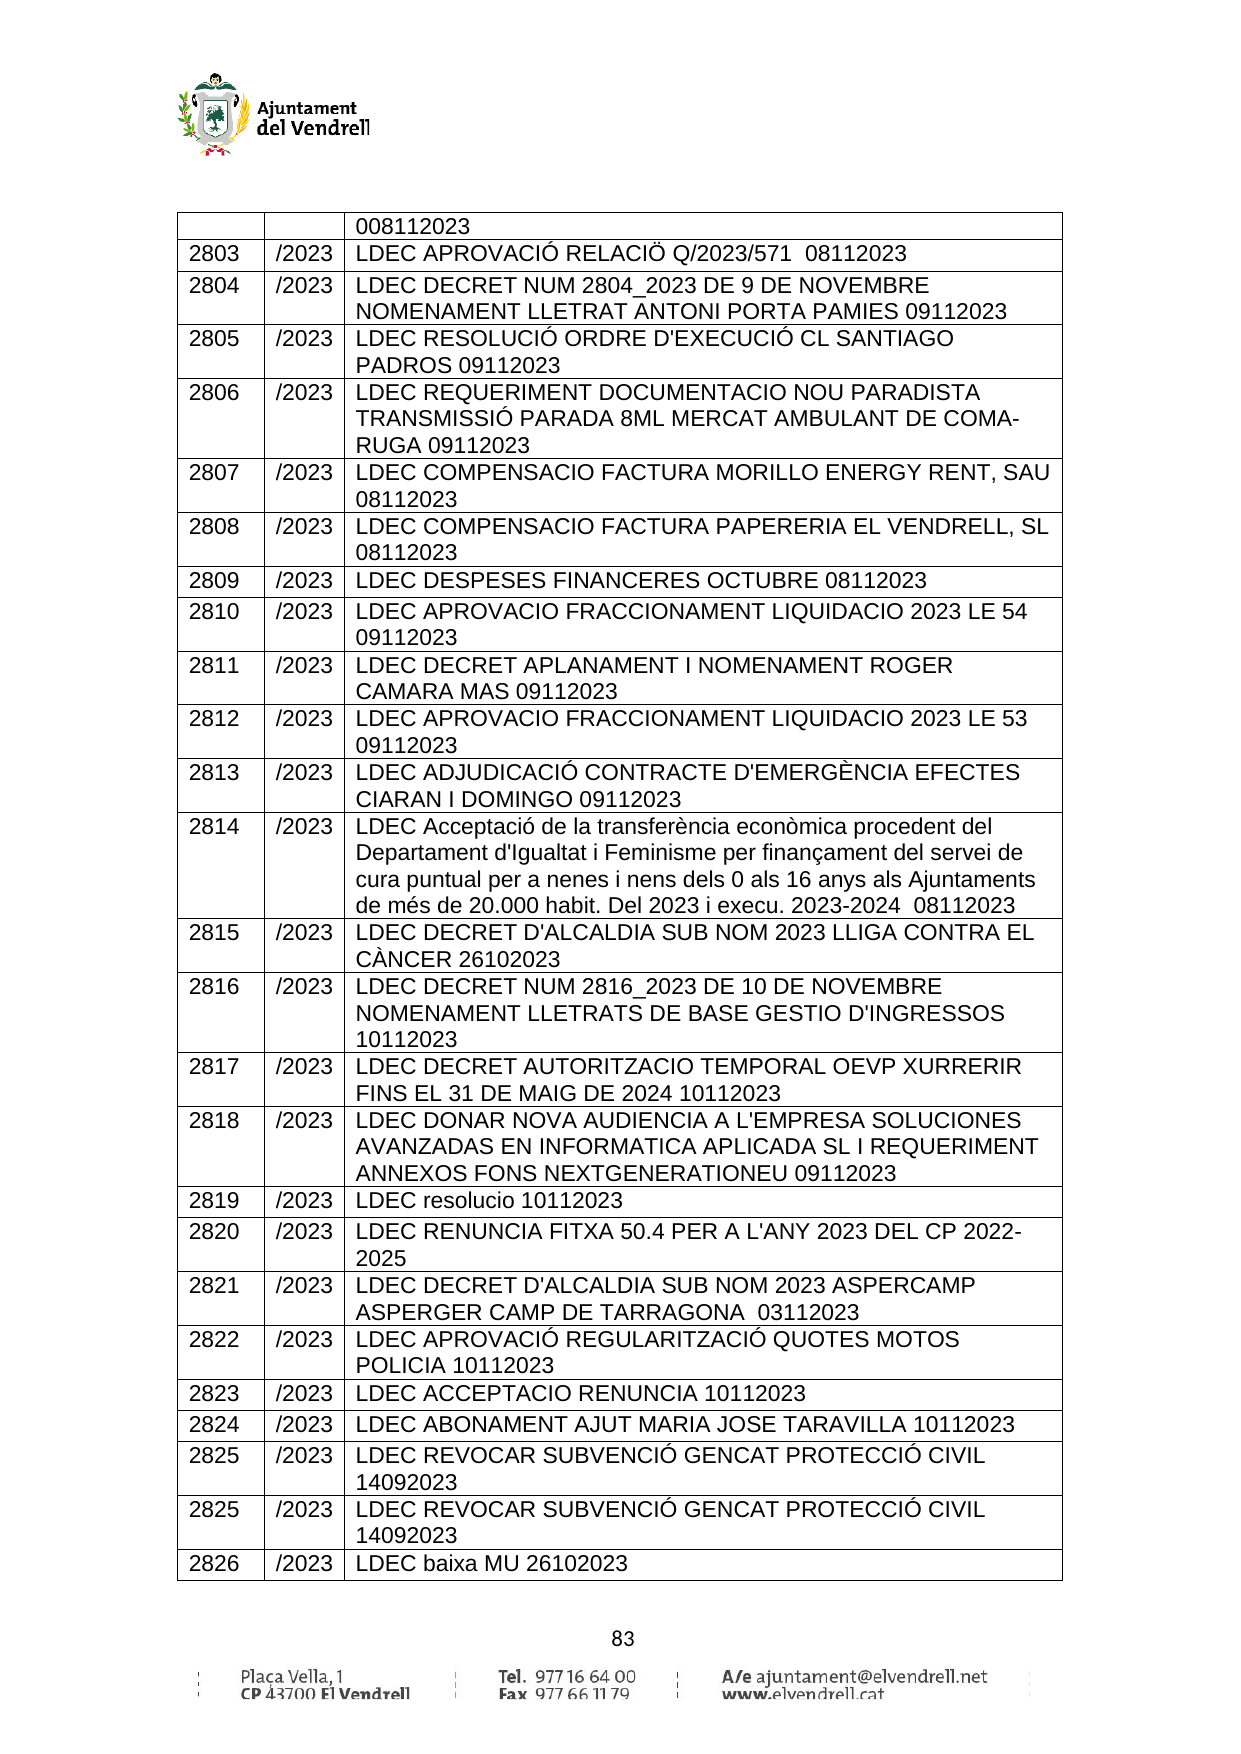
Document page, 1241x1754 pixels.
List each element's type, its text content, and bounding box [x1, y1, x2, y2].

table_cell LDEC baixa MU 26102023 [345, 1550, 1062, 1580]
table_cell LDEC DECRET D'ALCALDIA SUB NOM 2023 LLIGA CONTRA EL CÀNCER 26102023 [345, 919, 1062, 972]
table_cell /2023 [265, 759, 344, 812]
table_cell 2825 [178, 1496, 264, 1548]
table_cell /2023 [265, 652, 344, 704]
table_cell /2023 [265, 1380, 344, 1410]
table_cell /2023 [265, 379, 344, 458]
table_cell 2825 [178, 1442, 264, 1495]
table_cell 2808 [178, 513, 264, 566]
table_cell LDEC DESPESES FINANCERES OCTUBRE 08112023 [345, 567, 1062, 597]
table_cell LDEC REQUERIMENT DOCUMENTACIO NOU PARADISTA TRANSMISSIÓ PARADA 8ML MERCAT AMBULANT DE COMA-RUGA 09112023 [345, 379, 1062, 458]
table_cell /2023 [265, 705, 344, 758]
table_cell LDEC COMPENSACIO FACTURA PAPERERIA EL VENDRELL, SL 08112023 [345, 513, 1062, 566]
table_cell /2023 [265, 1218, 344, 1271]
table_cell /2023 [265, 272, 344, 324]
table_cell 2823 [178, 1380, 264, 1410]
table_cell /2023 [265, 513, 344, 566]
table_cell /2023 [265, 973, 344, 1052]
table_cell LDEC RENUNCIA FITXA 50.4 PER A L'ANY 2023 DEL CP 2022-2025 [345, 1218, 1062, 1271]
table_cell 2822 [178, 1326, 264, 1378]
table_cell LDEC REVOCAR SUBVENCIÓ GENCAT PROTECCIÓ CIVIL 14092023 [345, 1496, 1062, 1548]
table_cell 2809 [178, 567, 264, 597]
table_cell 2820 [178, 1218, 264, 1271]
table_cell /2023 [265, 240, 344, 271]
table_cell LDEC APROVACIO FRACCIONAMENT LIQUIDACIO 2023 LE 54 09112023 [345, 598, 1062, 651]
table_cell /2023 [265, 325, 344, 378]
table_cell LDEC APROVACIO FRACCIONAMENT LIQUIDACIO 2023 LE 53 09112023 [345, 705, 1062, 758]
table_cell 2803 [178, 240, 264, 271]
table_cell 008112023 [345, 213, 1062, 239]
table_cell 2826 [178, 1550, 264, 1580]
table_cell LDEC DONAR NOVA AUDIENCIA A L'EMPRESA SOLUCIONES AVANZADAS EN INFORMATICA APLICADA SL I REQUERIMENT ANNEXOS FONS NEXTGENERATIONEU 09112023 [345, 1107, 1062, 1186]
table_cell LDEC DECRET APLANAMENT I NOMENAMENT ROGER CAMARA MAS 09112023 [345, 652, 1062, 704]
table_cell /2023 [265, 567, 344, 597]
table_cell LDEC resolucio 10112023 [345, 1187, 1062, 1217]
table_cell LDEC APROVACIÓ RELACIÖ Q/2023/571 08112023 [345, 240, 1062, 271]
table_cell /2023 [265, 919, 344, 972]
table_cell 2815 [178, 919, 264, 972]
table_cell LDEC RESOLUCIÓ ORDRE D'EXECUCIÓ CL SANTIAGO PADROS 09112023 [345, 325, 1062, 378]
table_cell LDEC Acceptació de la transferència econòmica procedent del Departament d'Igualtat i Feminisme per finançament del servei de cura puntual per a nenes i nens dels 0 als 16 anys als Ajuntaments de més de 20.000 habit. Del 2023 i execu. 2023-2024 08112023 [345, 813, 1062, 918]
table_cell /2023 [265, 598, 344, 651]
table_cell /2023 [265, 813, 344, 918]
table_cell 2811 [178, 652, 264, 704]
table_cell 2806 [178, 379, 264, 458]
table_cell LDEC ABONAMENT AJUT MARIA JOSE TARAVILLA 10112023 [345, 1411, 1062, 1441]
table_cell 2819 [178, 1187, 264, 1217]
table_cell /2023 [265, 1411, 344, 1441]
table_cell 2821 [178, 1272, 264, 1325]
table_cell /2023 [265, 1107, 344, 1186]
table_cell 2817 [178, 1053, 264, 1106]
table_cell LDEC REVOCAR SUBVENCIÓ GENCAT PROTECCIÓ CIVIL 14092023 [345, 1442, 1062, 1495]
table_cell 2818 [178, 1107, 264, 1186]
table_cell /2023 [265, 1496, 344, 1548]
table_cell 2814 [178, 813, 264, 918]
table_cell [178, 213, 264, 239]
table_cell /2023 [265, 459, 344, 512]
table_cell /2023 [265, 1053, 344, 1106]
table_cell 2810 [178, 598, 264, 651]
table_cell LDEC COMPENSACIO FACTURA MORILLO ENERGY RENT, SAU 08112023 [345, 459, 1062, 512]
table_cell LDEC DECRET NUM 2804_2023 DE 9 DE NOVEMBRE NOMENAMENT LLETRAT ANTONI PORTA PAMIES 09112023 [345, 272, 1062, 324]
table_cell 2813 [178, 759, 264, 812]
table_cell 2807 [178, 459, 264, 512]
table_cell /2023 [265, 1442, 344, 1495]
table_cell LDEC ACCEPTACIO RENUNCIA 10112023 [345, 1380, 1062, 1410]
table_cell 2812 [178, 705, 264, 758]
table_cell LDEC APROVACIÓ REGULARITZACIÓ QUOTES MOTOS POLICIA 10112023 [345, 1326, 1062, 1378]
table_cell LDEC DECRET D'ALCALDIA SUB NOM 2023 ASPERCAMP ASPERGER CAMP DE TARRAGONA 03112023 [345, 1272, 1062, 1325]
table_cell 2805 [178, 325, 264, 378]
table_cell /2023 [265, 1187, 344, 1217]
table_cell /2023 [265, 1326, 344, 1378]
table_cell /2023 [265, 1550, 344, 1580]
table_cell LDEC DECRET AUTORITZACIO TEMPORAL OEVP XURRERIR FINS EL 31 DE MAIG DE 2024 10112023 [345, 1053, 1062, 1106]
table_cell 2824 [178, 1411, 264, 1441]
table_cell LDEC ADJUDICACIÓ CONTRACTE D'EMERGÈNCIA EFECTES CIARAN I DOMINGO 09112023 [345, 759, 1062, 812]
table_cell 2816 [178, 973, 264, 1052]
table_cell 2804 [178, 272, 264, 324]
table_cell /2023 [265, 1272, 344, 1325]
table_cell [265, 213, 344, 239]
table_cell LDEC DECRET NUM 2816_2023 DE 10 DE NOVEMBRE NOMENAMENT LLETRATS DE BASE GESTIO D'INGRESSOS 10112023 [345, 973, 1062, 1052]
